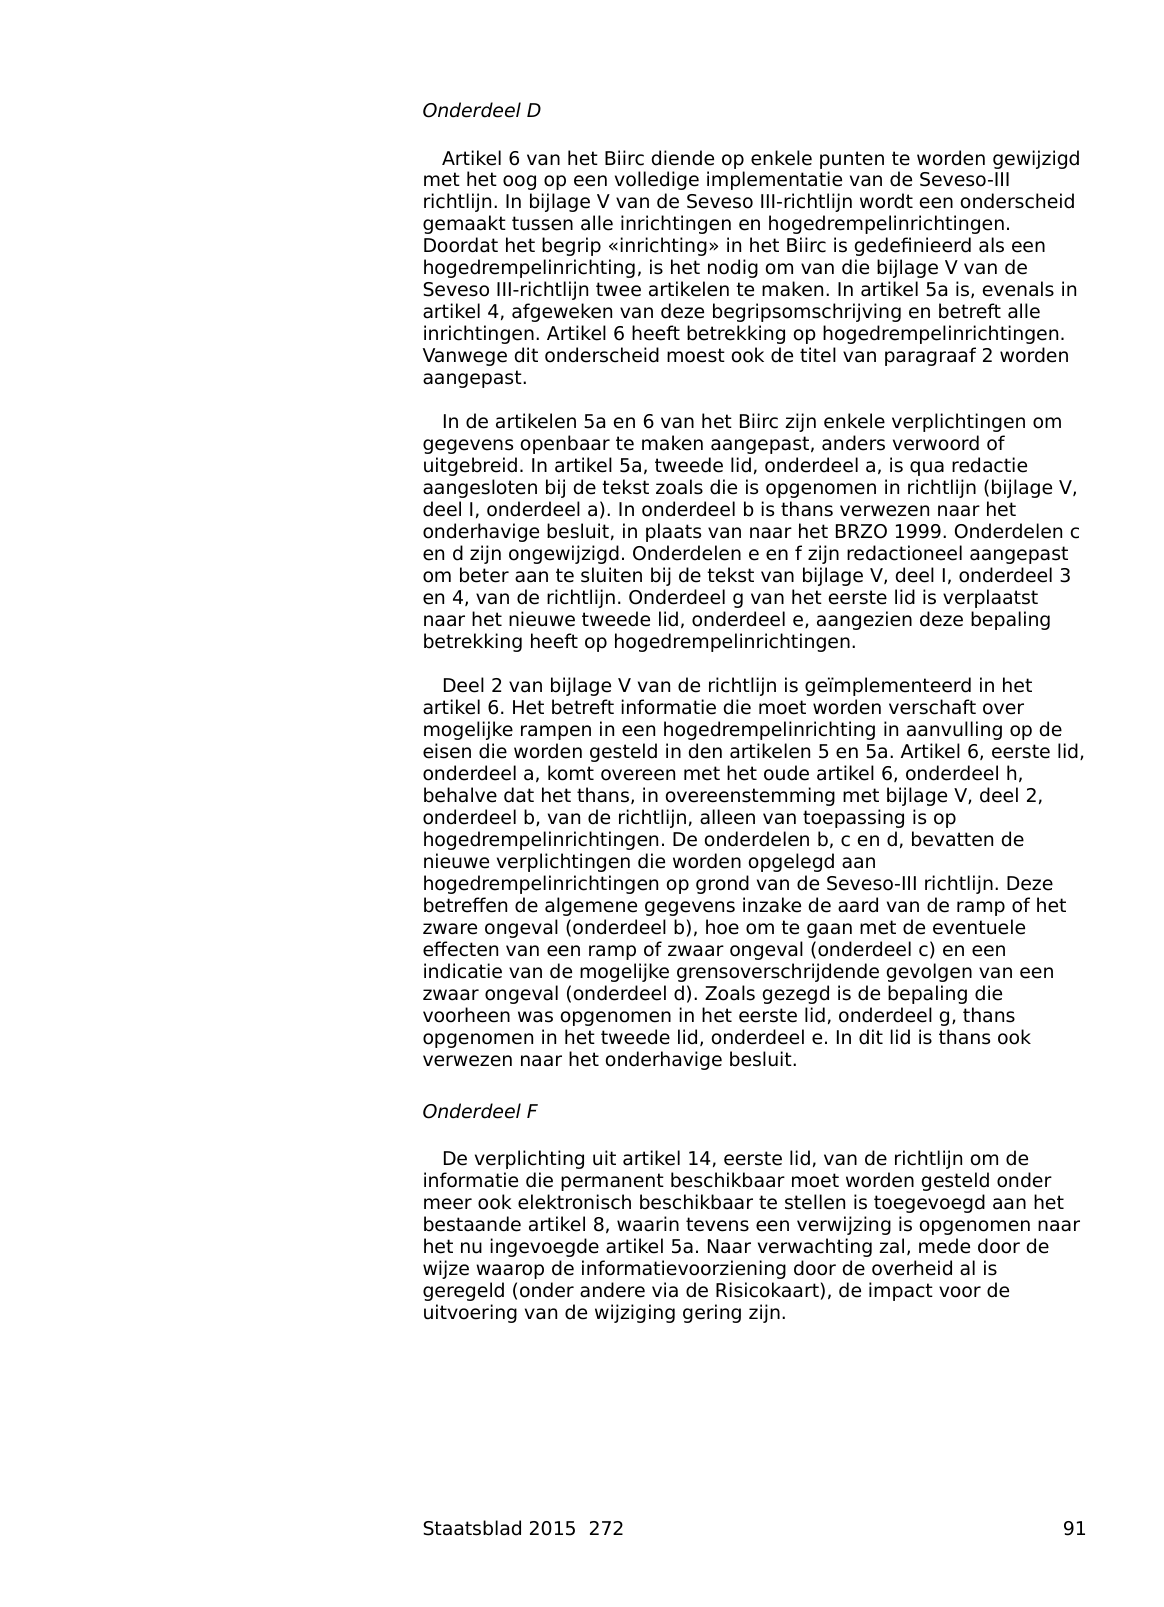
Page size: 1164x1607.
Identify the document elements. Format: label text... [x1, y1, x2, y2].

text Deel 2 van bijlage V van de richtlijn is geïmplementeerd in het artikel 6. Het betreft informatie die moet worden verschaft over mogelijke rampen in een hogedrempelinrichting in aanvulling op de eisen die worden gesteld in den artikelen 5 en 5a. Artikel 6, eerste lid, onderdeel a, komt overeen met het oude artikel 6, onderdeel h, behalve dat het thans, in overeenstemming met bijlage V, deel 2, onderdeel b, van de richtlijn, alleen van toepassing is op hogedrempelinrichtingen. De onderdelen b, c en d, bevatten de nieuwe verplichtingen die worden opgelegd aan hogedrempelinrichtingen op grond van de Seveso-III richtlijn. Deze betreffen de algemene gegevens inzake de aard van de ramp of het zware ongeval (onderdeel b), hoe om te gaan met de eventuele effecten van een ramp of zwaar ongeval (onderdeel c) en een indicatie van de mogelijke grensoverschrijdende gevolgen van een zwaar ongeval (onderdeel d). Zoals gezegd is de bepaling die voorheen was opgenomen in het eerste lid, onderdeel g, thans opgenomen in het tweede lid, onderdeel e. In dit lid is thans ook verwezen naar het onderhavige besluit. [422, 675, 1087, 1071]
subtitle Onderdeel D [422, 100, 1087, 122]
text Artikel 6 van het Biirc diende op enkele punten te worden gewijzigd met het oog op een volledige implementatie van de Seveso-III richtlijn. In bijlage V van de Seveso III-richtlijn wordt een onderscheid gemaakt tussen alle inrichtingen en hogedrempelinrichtingen. Doordat het begrip «inrichting» in het Biirc is gedefinieerd als een hogedrempelinrichting, is het nodig om van die bijlage V van de Seveso III-richtlijn twee artikelen te maken. In artikel 5a is, evenals in artikel 4, afgeweken van deze begripsomschrijving en betreft alle inrichtingen. Artikel 6 heeft betrekking op hogedrempelinrichtingen. Vanwege dit onderscheid moest ook de titel van paragraaf 2 worden aangepast. [422, 147, 1087, 389]
subtitle Onderdeel F [422, 1101, 1087, 1123]
text De verplichting uit artikel 14, eerste lid, van de richtlijn om de informatie die permanent beschikbaar moet worden gesteld onder meer ook elektronisch beschikbaar te stellen is toegevoegd aan het bestaande artikel 8, waarin tevens een verwijzing is opgenomen naar het nu ingevoegde artikel 5a. Naar verwachting zal, mede door de wijze waarop de informatievoorziening door de overheid al is geregeld (onder andere via de Risicokaart), de impact voor de uitvoering van de wijziging gering zijn. [422, 1148, 1087, 1324]
text In de artikelen 5a en 6 van het Biirc zijn enkele verplichtingen om gegevens openbaar te maken aangepast, anders verwoord of uitgebreid. In artikel 5a, tweede lid, onderdeel a, is qua redactie aangesloten bij de tekst zoals die is opgenomen in richtlijn (bijlage V, deel I, onderdeel a). In onderdeel b is thans verwezen naar het onderhavige besluit, in plaats van naar het BRZO 1999. Onderdelen c en d zijn ongewijzigd. Onderdelen e en f zijn redactioneel aangepast om beter aan te sluiten bij de tekst van bijlage V, deel I, onderdeel 3 en 4, van de richtlijn. Onderdeel g van het eerste lid is verplaatst naar het nieuwe tweede lid, onderdeel e, aangezien deze bepaling betrekking heeft op hogedrempelinrichtingen. [422, 411, 1087, 653]
